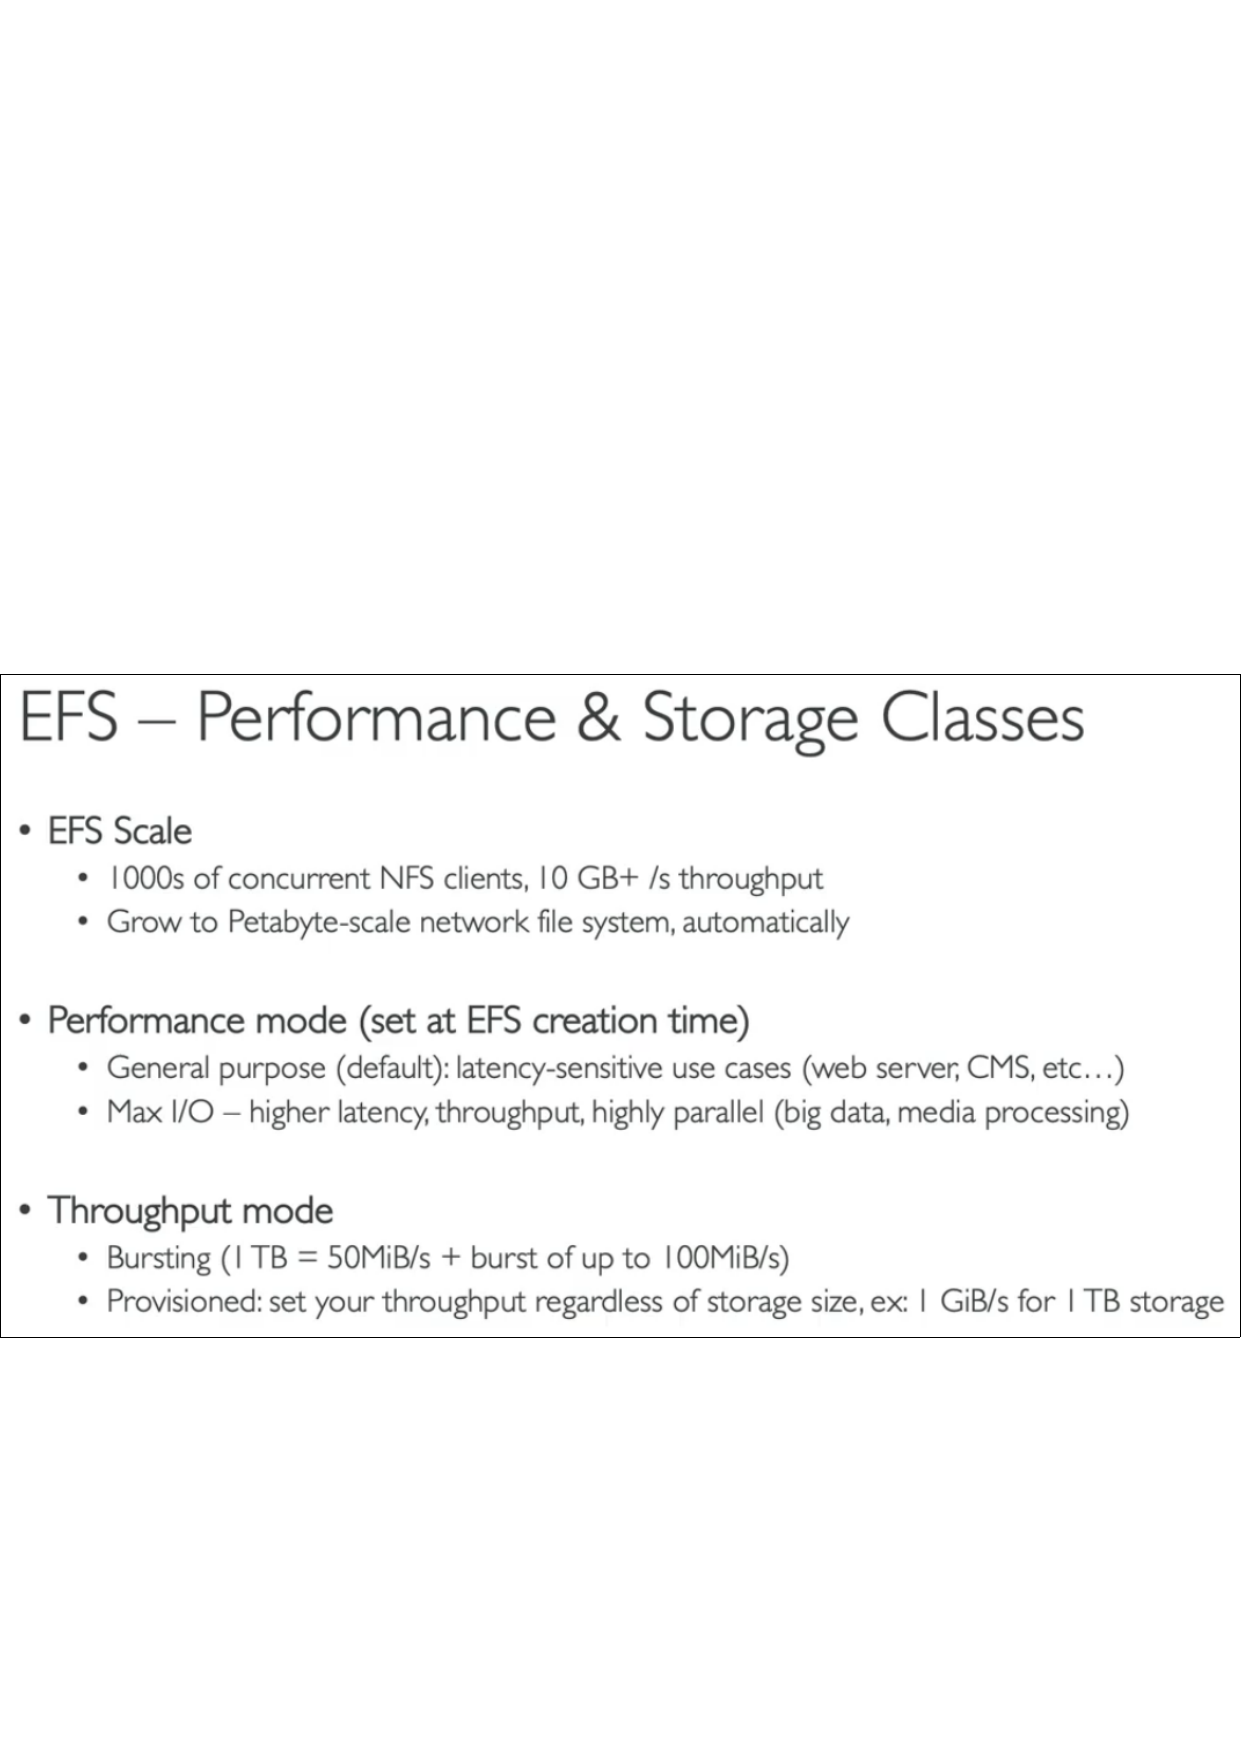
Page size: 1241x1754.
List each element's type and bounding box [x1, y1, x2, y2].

picture [3, 677, 1238, 1334]
